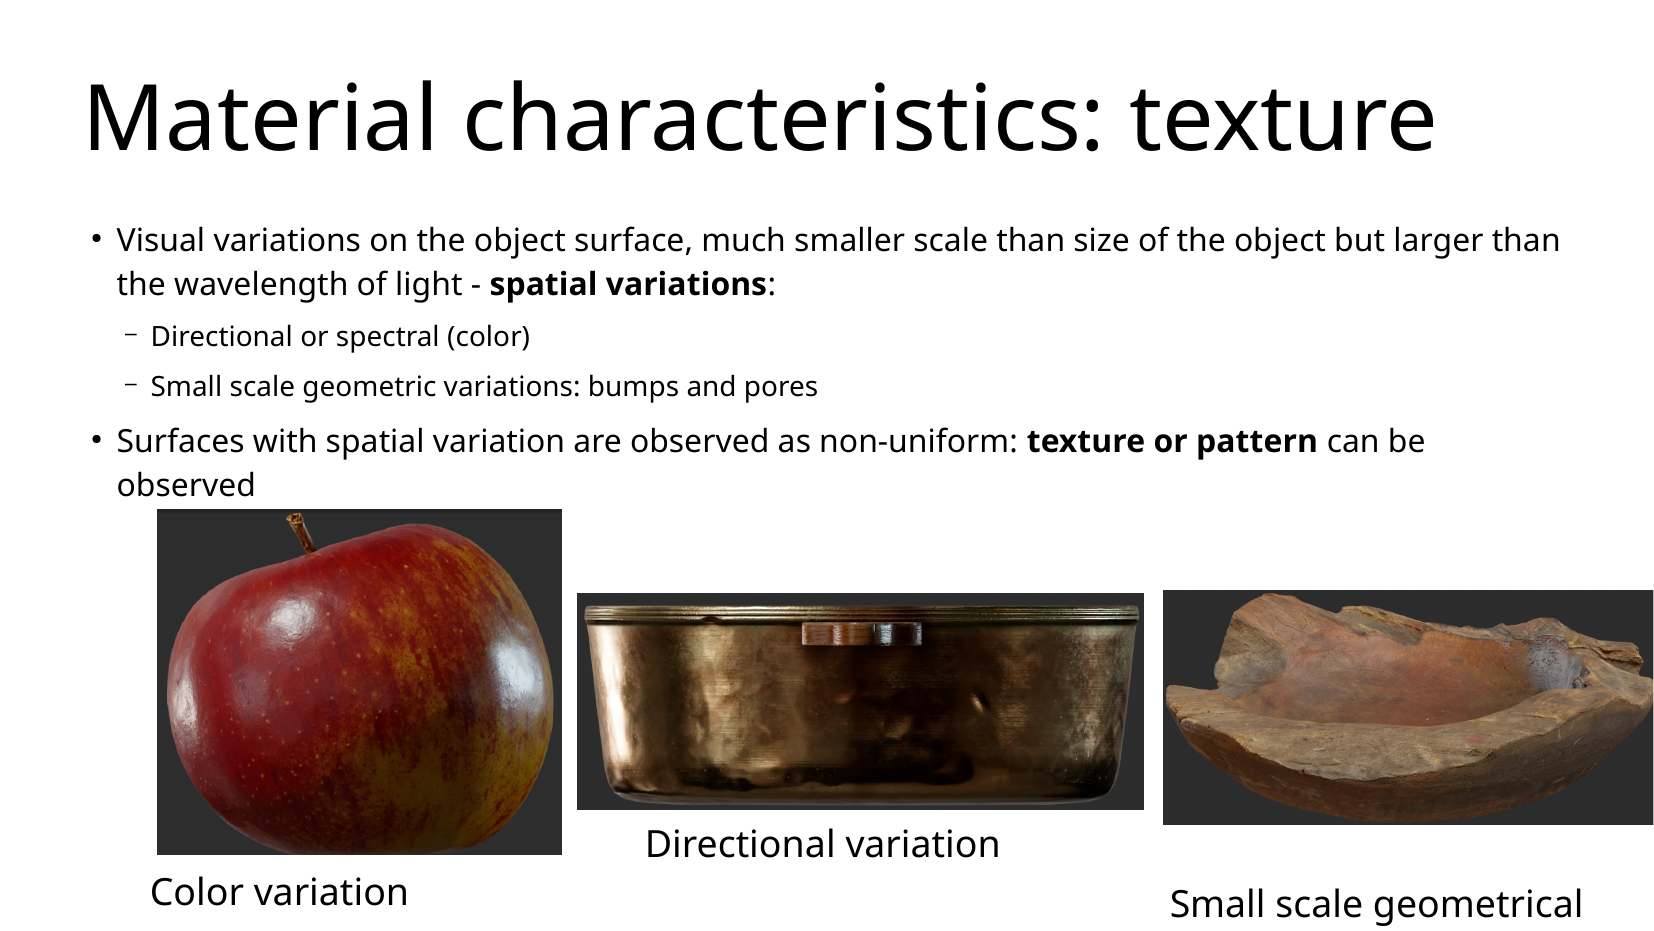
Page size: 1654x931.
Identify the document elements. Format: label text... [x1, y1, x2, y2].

picture [577, 593, 1144, 811]
text_box Directional variation [630, 810, 1126, 872]
text_box Small scale geometrical variation [1155, 870, 1651, 931]
list Visual variations on the object surface, much smaller scale than size of the object but larger than the wavelength of light - spatial variations: Directional or spectral (color) Small scale geometric variations: bumps and pores Surfaces with spatial variation are observed as non-uniform: texture or pattern can be observed [82, 217, 1571, 511]
text_box Color variation [135, 858, 631, 920]
picture [1163, 590, 1654, 826]
picture [157, 509, 562, 856]
title Material characteristics: texture [82, 37, 1571, 193]
